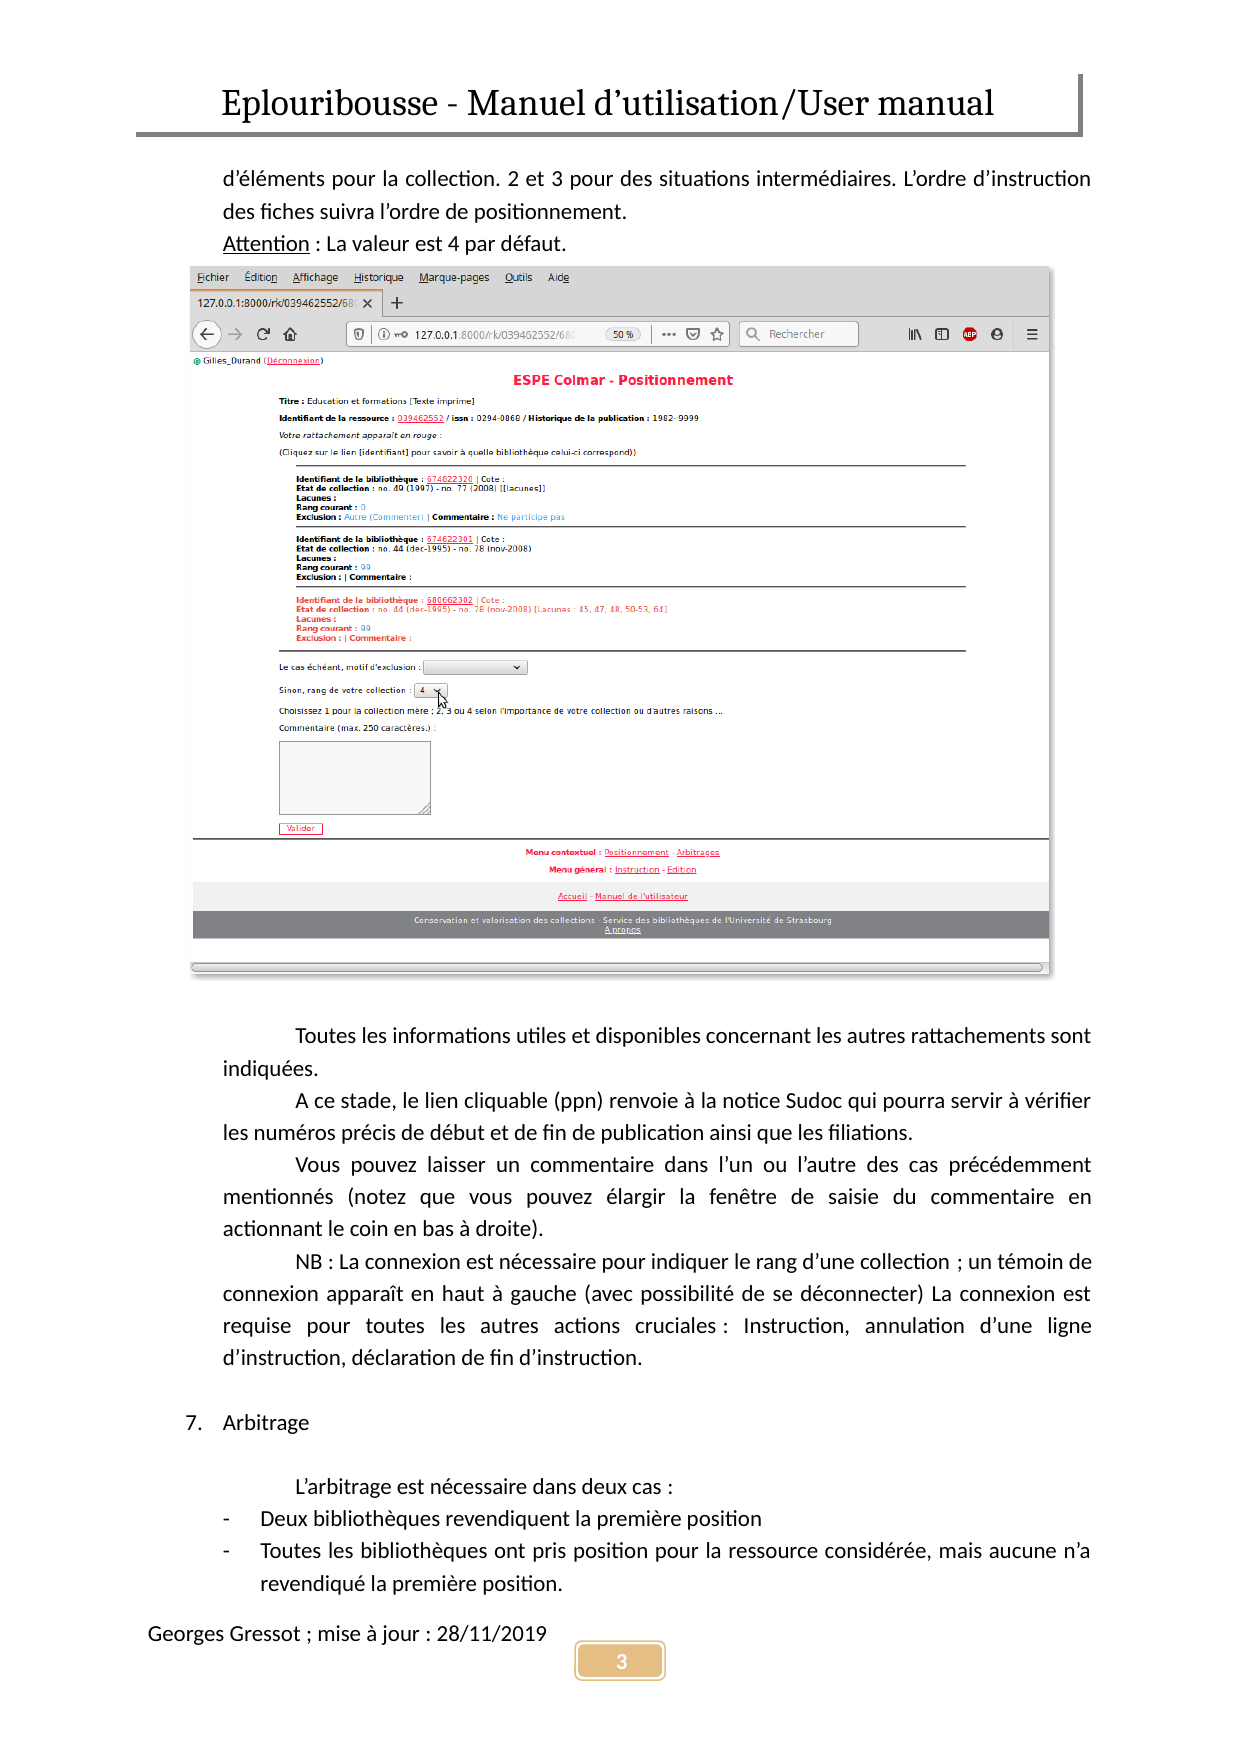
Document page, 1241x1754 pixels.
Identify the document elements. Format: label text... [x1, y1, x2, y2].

list L’arbitrage est nécessaire dans deux cas : [223, 1472, 1093, 1500]
list Vous pouvez laisser un commentaire dans l’un ou l’autre des cas précédemment mentionnés (notez que vous pouvez élargir la fenêtre de saisie du commentaire en actionnant le coin en bas à droite). [223, 1150, 1093, 1243]
list NB : La connexion est nécessaire pour indiquer le rang d’une collection ; un témoin de connexion apparaît en haut à gauche (avec possibilité de se déconnecter) La connexion est requise pour toutes les autres actions cruciales : Instruction, annulation d’une ligne d’instruction, déclaration de fin d’instruction. [223, 1247, 1093, 1371]
list d’éléments pour la collection. 2 et 3 pour des situations intermédiaires. L’ordre d’instruction des fiches suivra l’ordre de positionnement. [223, 164, 1093, 225]
list Deux bibliothèques revendiquent la première position [223, 1504, 1093, 1532]
list A ce stade, le lien cliquable (ppn) renvoie à la notice Sudoc qui pourra servir à vérifier les numéros précis de début et de fin de publication ainsi que les filiations. [223, 1086, 1093, 1146]
list Toutes les bibliothèques ont pris position pour la ressource considérée, mais aucune n’a revendiqué la première position. [223, 1536, 1093, 1597]
list Toutes les informations utiles et disponibles concernant les autres rattachements sont indiquées. [223, 1021, 1093, 1082]
list Attention : La valeur est 4 par défaut. [223, 229, 1093, 257]
list Arbitrage [185, 1408, 1093, 1436]
picture [185, 261, 1055, 981]
